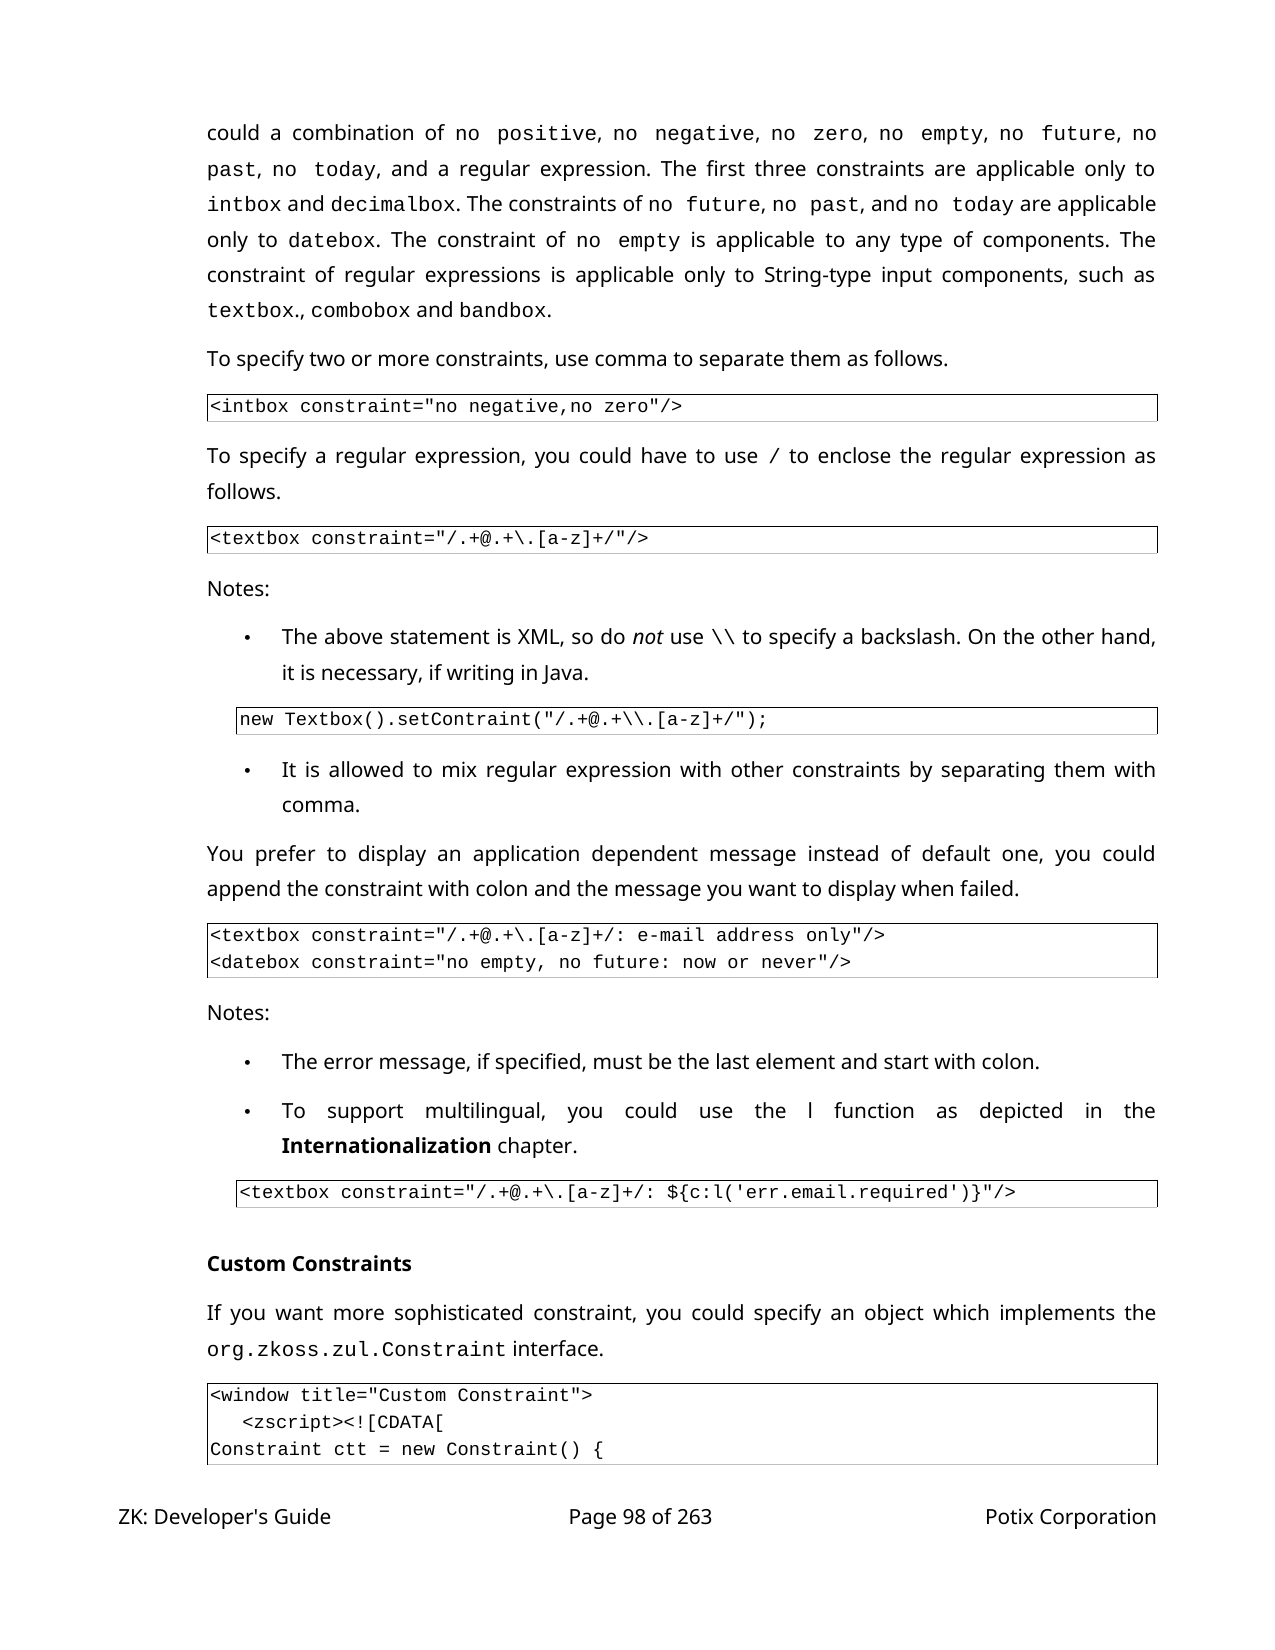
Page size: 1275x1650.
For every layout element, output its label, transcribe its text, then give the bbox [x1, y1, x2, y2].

text new Textbox().setContraint("/.+@.+\\.[a-z]+/"); [237, 708, 1157, 734]
text <textbox constraint="/.+@.+\.[a-z]+/"/> [208, 527, 1157, 553]
text could a combination of no positive, no negative, no zero, no empty, no future, no past, no today, and a regular expression. The first three constraints are applicable only to intbox and decimalbox. The constraints of no future, no past, and no today are applicable only to datebox. The constraint of no empty is applicable to any type of components. The constraint of regular expressions is applicable only to String-type input components, such as textbox., combobox and bandbox. [207, 118, 1157, 324]
text To specify a regular expression, you could have to use / to enclose the regular expression as follows. [207, 441, 1157, 505]
text To specify two or more constraints, use comma to separate them as follows. [207, 344, 1157, 373]
text <textbox constraint="/.+@.+\.[a-z]+/: e-mail address only"/> [208, 924, 1157, 947]
text If you want more sophisticated constraint, you could specify an object which implements the org.zkoss.zul.Constraint interface. [207, 1298, 1157, 1362]
text You prefer to display an application dependent message instead of default one, you could append the constraint with colon and the message you want to display when failed. [207, 839, 1157, 902]
list To support multilingual, you could use the l function as depicted in the Internationalization chapter. [244, 1096, 1157, 1159]
list It is allowed to mix regular expression with other constraints by separating them with comma. [244, 755, 1157, 818]
text Notes: [207, 998, 1157, 1026]
subtitle Custom Constraints [207, 1249, 1157, 1278]
text <zscript><![CDATA[ [208, 1410, 1157, 1434]
text <intbox constraint="no negative,no zero"/> [208, 395, 1157, 421]
list The above statement is XML, so do not use \\ to specify a backslash. On the other hand, it is necessary, if writing in Java. [244, 622, 1157, 686]
text Constraint ctt = new Constraint() { [208, 1437, 1157, 1464]
text <datebox constraint="no empty, no future: now or never"/> [208, 950, 1157, 977]
list The error message, if specified, must be the last element and start with colon. [244, 1047, 1157, 1075]
text <textbox constraint="/.+@.+\.[a-z]+/: ${c:l('err.email.required')}"/> [237, 1181, 1157, 1207]
text <window title="Custom Constraint"> [208, 1384, 1157, 1407]
text Notes: [207, 574, 1157, 602]
